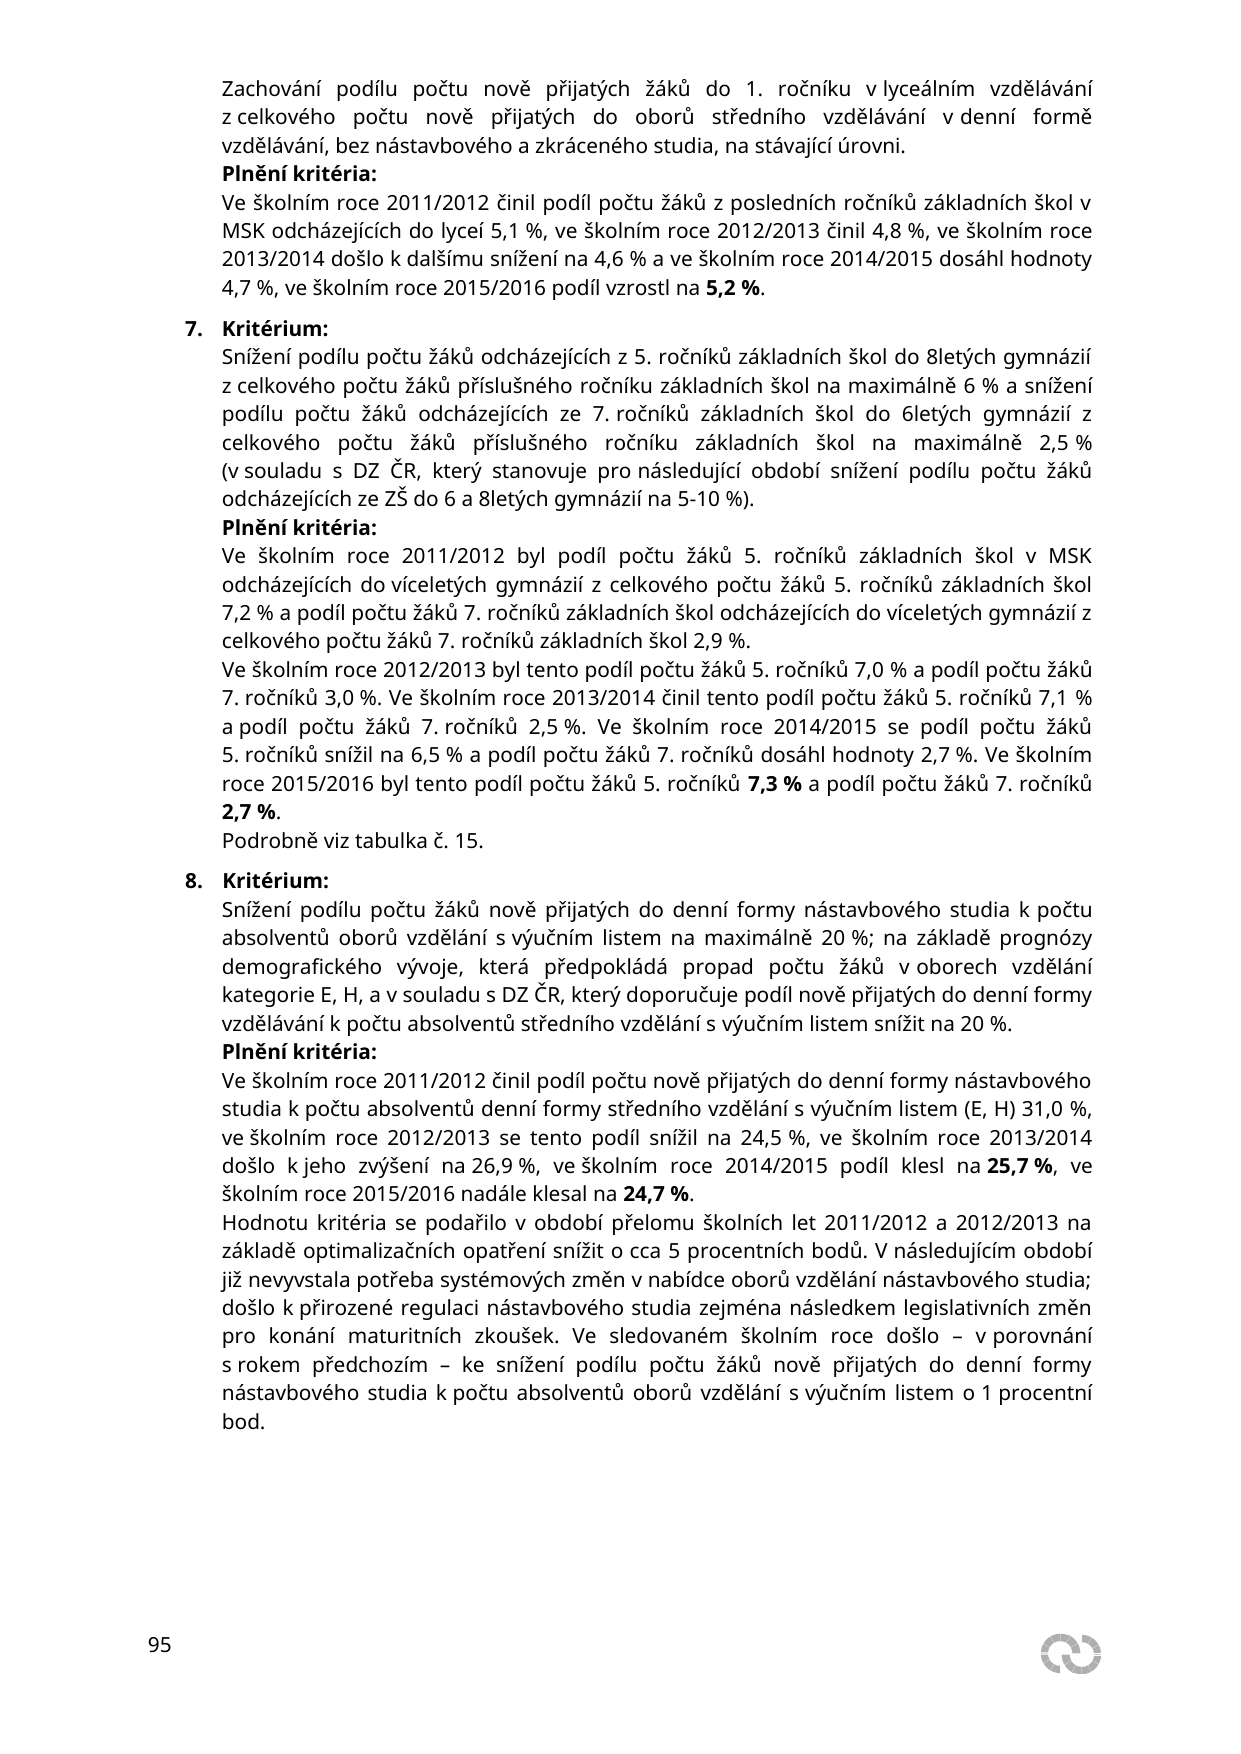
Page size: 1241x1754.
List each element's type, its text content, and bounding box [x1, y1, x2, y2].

text Plnění kritéria: [148, 159, 1092, 188]
text Snížení podílu počtu žáků nově přijatých do denní formy nástavbového studia k počtu absolventů oborů vzdělání s výučním listem na maximálně 20 %; na základě prognózy demografického vývoje, která předpokládá propad počtu žáků v oborech vzdělání kategorie E, H, a v souladu s DZ ČR, který doporučuje podíl nově přijatých do denní formy vzdělávání k počtu absolventů středního vzdělání s výučním listem snížit na 20 %. [222, 895, 1092, 1037]
text Ve školním roce 2011/2012 činil podíl počtu žáků z posledních ročníků základních škol v MSK odcházejících do lyceí 5,1 %, ve školním roce 2012/2013 činil 4,8 %, ve školním roce 2013/2014 došlo k dalšímu snížení na 4,6 % a ve školním roce 2014/2015 dosáhl hodnoty 4,7 %, ve školním roce 2015/2016 podíl vzrostl na 5,2 %. [184, 188, 1092, 301]
list Kritérium: [185, 314, 1092, 342]
text Podrobně viz tabulka č. 15. [222, 826, 1092, 854]
text Zachování podílu počtu nově přijatých žáků do 1. ročníku v lyceálním vzdělávání z celkového počtu nově přijatých do oborů středního vzdělávání v denní formě vzdělávání, bez nástavbového a zkráceného studia, na stávající úrovni. [222, 74, 1092, 159]
text Ve školním roce 2011/2012 byl podíl počtu žáků 5. ročníků základních škol v MSK odcházejících do víceletých gymnázií z celkového počtu žáků 5. ročníků základních škol 7,2 % a podíl počtu žáků 7. ročníků základních škol odcházejících do víceletých gymnázií z celkového počtu žáků 7. ročníků základních škol 2,9 %. [222, 541, 1092, 655]
text Plnění kritéria: [148, 1037, 1092, 1066]
text Hodnotu kritéria se podařilo v období přelomu školních let 2011/2012 a 2012/2013 na základě optimalizačních opatření snížit o cca 5 procentních bodů. V následujícím období již nevyvstala potřeba systémových změn v nabídce oborů vzdělání nástavbového studia; došlo k přirozené regulaci nástavbového studia zejména následkem legislativních změn pro konání maturitních zkoušek. Ve sledovaném školním roce došlo – v porovnání s rokem předchozím – ke snížení podílu počtu žáků nově přijatých do denní formy nástavbového studia k počtu absolventů oborů vzdělání s výučním listem o 1 procentní bod. [222, 1208, 1092, 1435]
text Ve školním roce 2012/2013 byl tento podíl počtu žáků 5. ročníků 7,0 % a podíl počtu žáků 7. ročníků 3,0 %. Ve školním roce 2013/2014 činil tento podíl počtu žáků 5. ročníků 7,1 % a podíl počtu žáků 7. ročníků 2,5 %. Ve školním roce 2014/2015 se podíl počtu žáků 5. ročníků snížil na 6,5 % a podíl počtu žáků 7. ročníků dosáhl hodnoty 2,7 %. Ve školním roce 2015/2016 byl tento podíl počtu žáků 5. ročníků 7,3 % a podíl počtu žáků 7. ročníků 2,7 %. [222, 655, 1092, 826]
list Kritérium: [185, 867, 1092, 895]
text Snížení podílu počtu žáků odcházejících z 5. ročníků základních škol do 8letých gymnázií z celkového počtu žáků příslušného ročníku základních škol na maximálně 6 % a snížení podílu počtu žáků odcházejících ze 7. ročníků základních škol do 6letých gymnázií z celkového počtu žáků příslušného ročníku základních škol na maximálně 2,5 % (v souladu s DZ ČR, který stanovuje pro následující období snížení podílu počtu žáků odcházejících ze ZŠ do 6 a 8letých gymnázií na 5-10 %). [222, 342, 1092, 513]
text Ve školním roce 2011/2012 činil podíl počtu nově přijatých do denní formy nástavbového studia k počtu absolventů denní formy středního vzdělání s výučním listem (E, H) 31,0 %, ve školním roce 2012/2013 se tento podíl snížil na 24,5 %, ve školním roce 2013/2014 došlo k jeho zvýšení na 26,9 %, ve školním roce 2014/2015 podíl klesl na 25,7 %, ve školním roce 2015/2016 nadále klesal na 24,7 %. [222, 1066, 1092, 1208]
text Plnění kritéria: [148, 513, 1092, 541]
